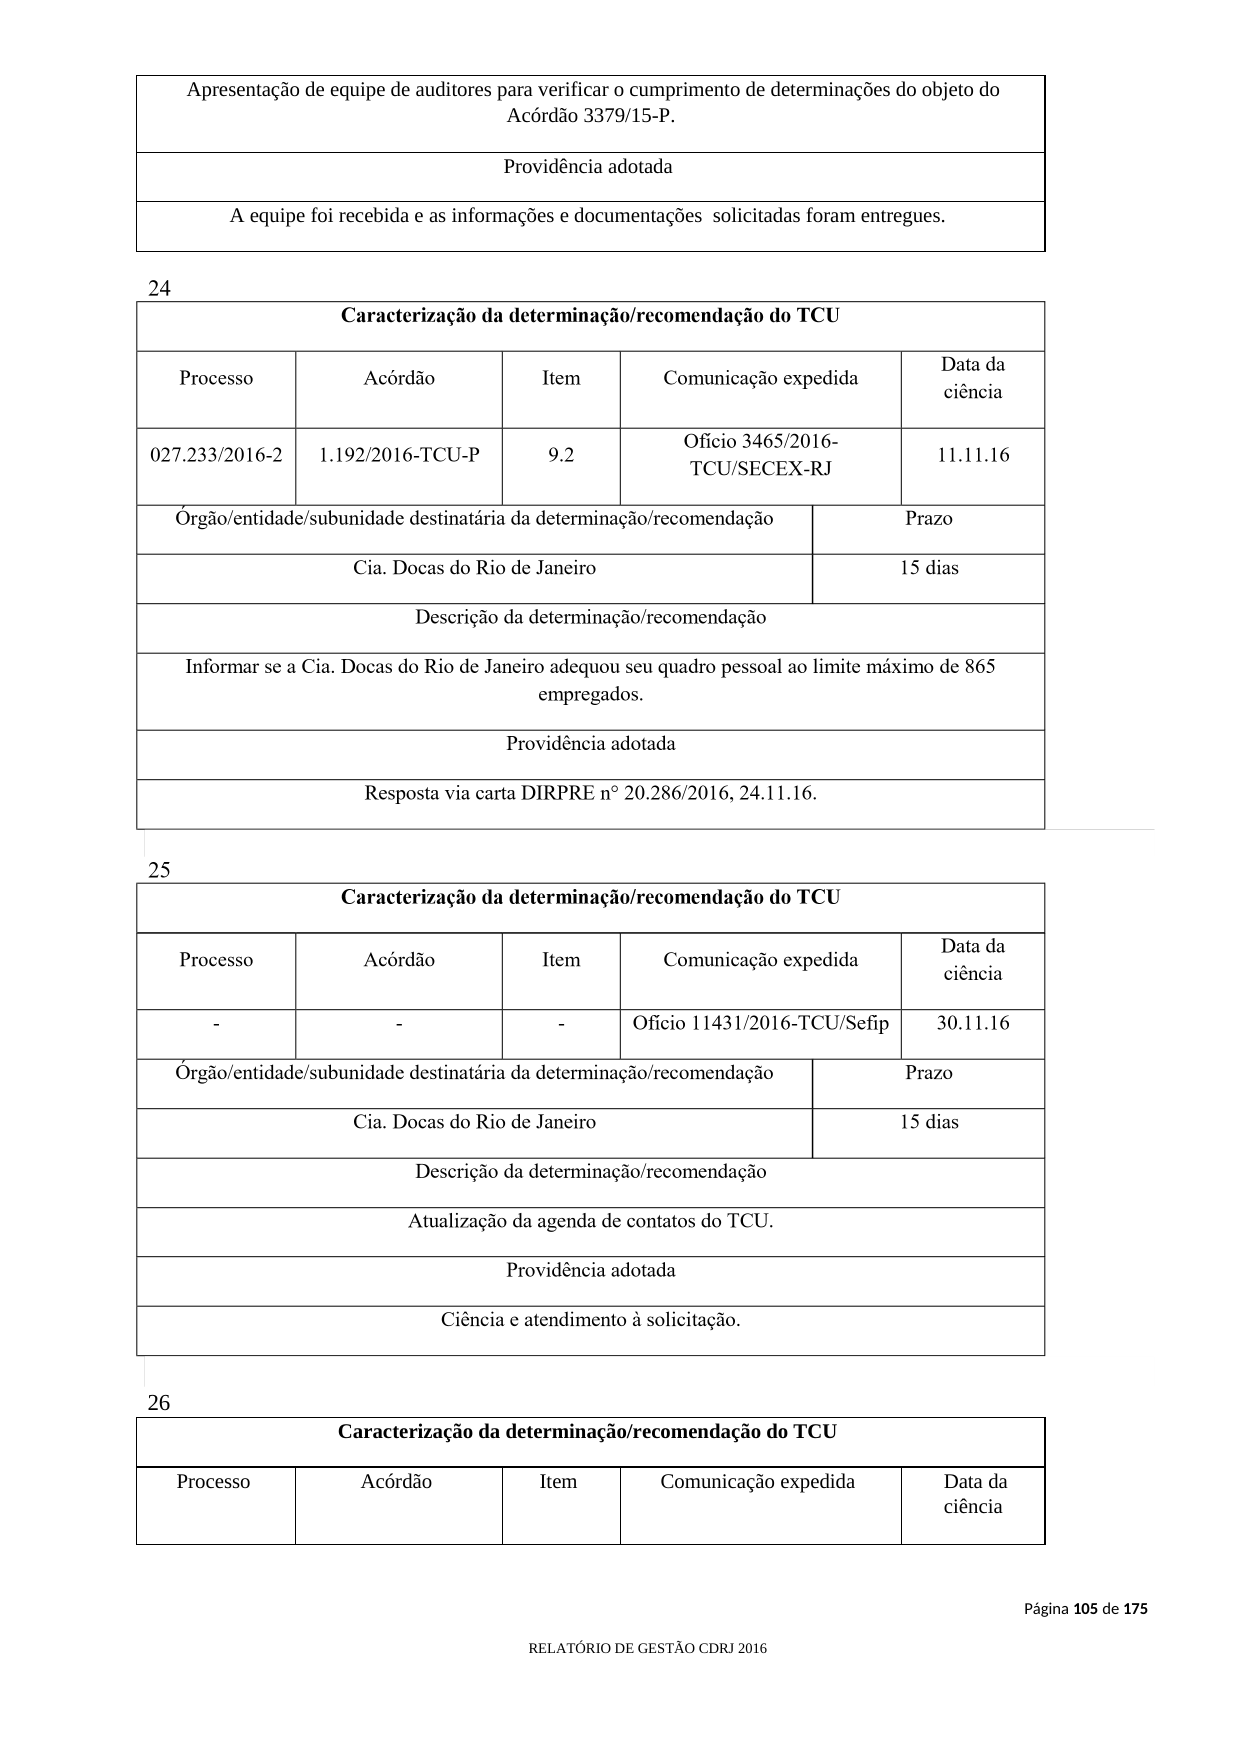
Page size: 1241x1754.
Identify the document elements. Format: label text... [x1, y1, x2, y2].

text 26 [147, 1389, 1153, 1415]
table_header Caracterização da determinação/recomendação do TCU [137, 1418, 1044, 1466]
table_cell Apresentação de equipe de auditores para verificar o cumprimento de determinações do objeto do Acórdão 3379/15-P. [137, 76, 1044, 152]
table_cell Acórdão [296, 1468, 502, 1543]
table_cell Comunicação expedida [621, 1468, 901, 1543]
table_cell A equipe foi recebida e as informações e documentações solicitadas foram entregues. [137, 202, 1044, 251]
table_cell Providência adotada [137, 153, 1044, 201]
table_cell Item [503, 1468, 620, 1543]
table_cell Processo [137, 1468, 295, 1543]
table_cell Data da ciência [902, 1468, 1044, 1543]
